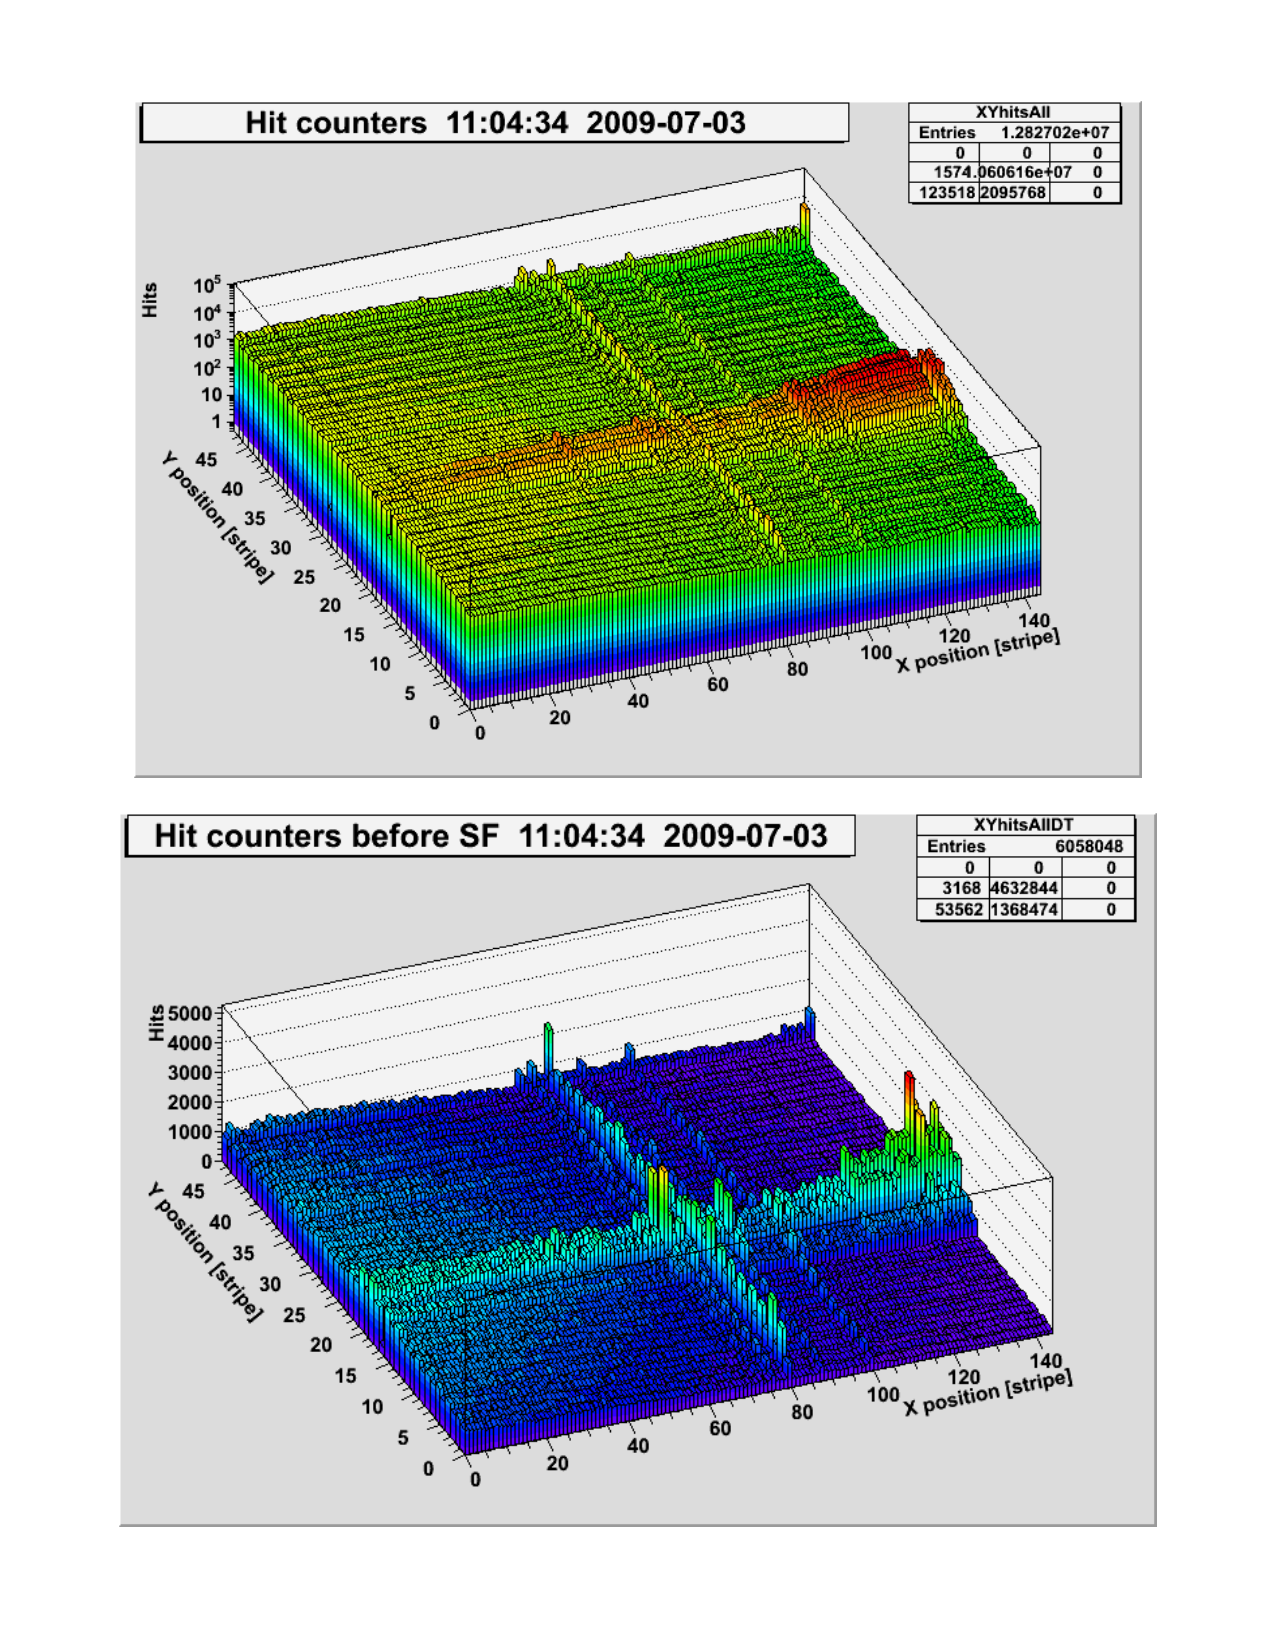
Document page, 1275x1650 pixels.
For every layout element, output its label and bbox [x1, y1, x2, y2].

picture [133, 100, 1142, 778]
picture [118, 813, 1157, 1527]
